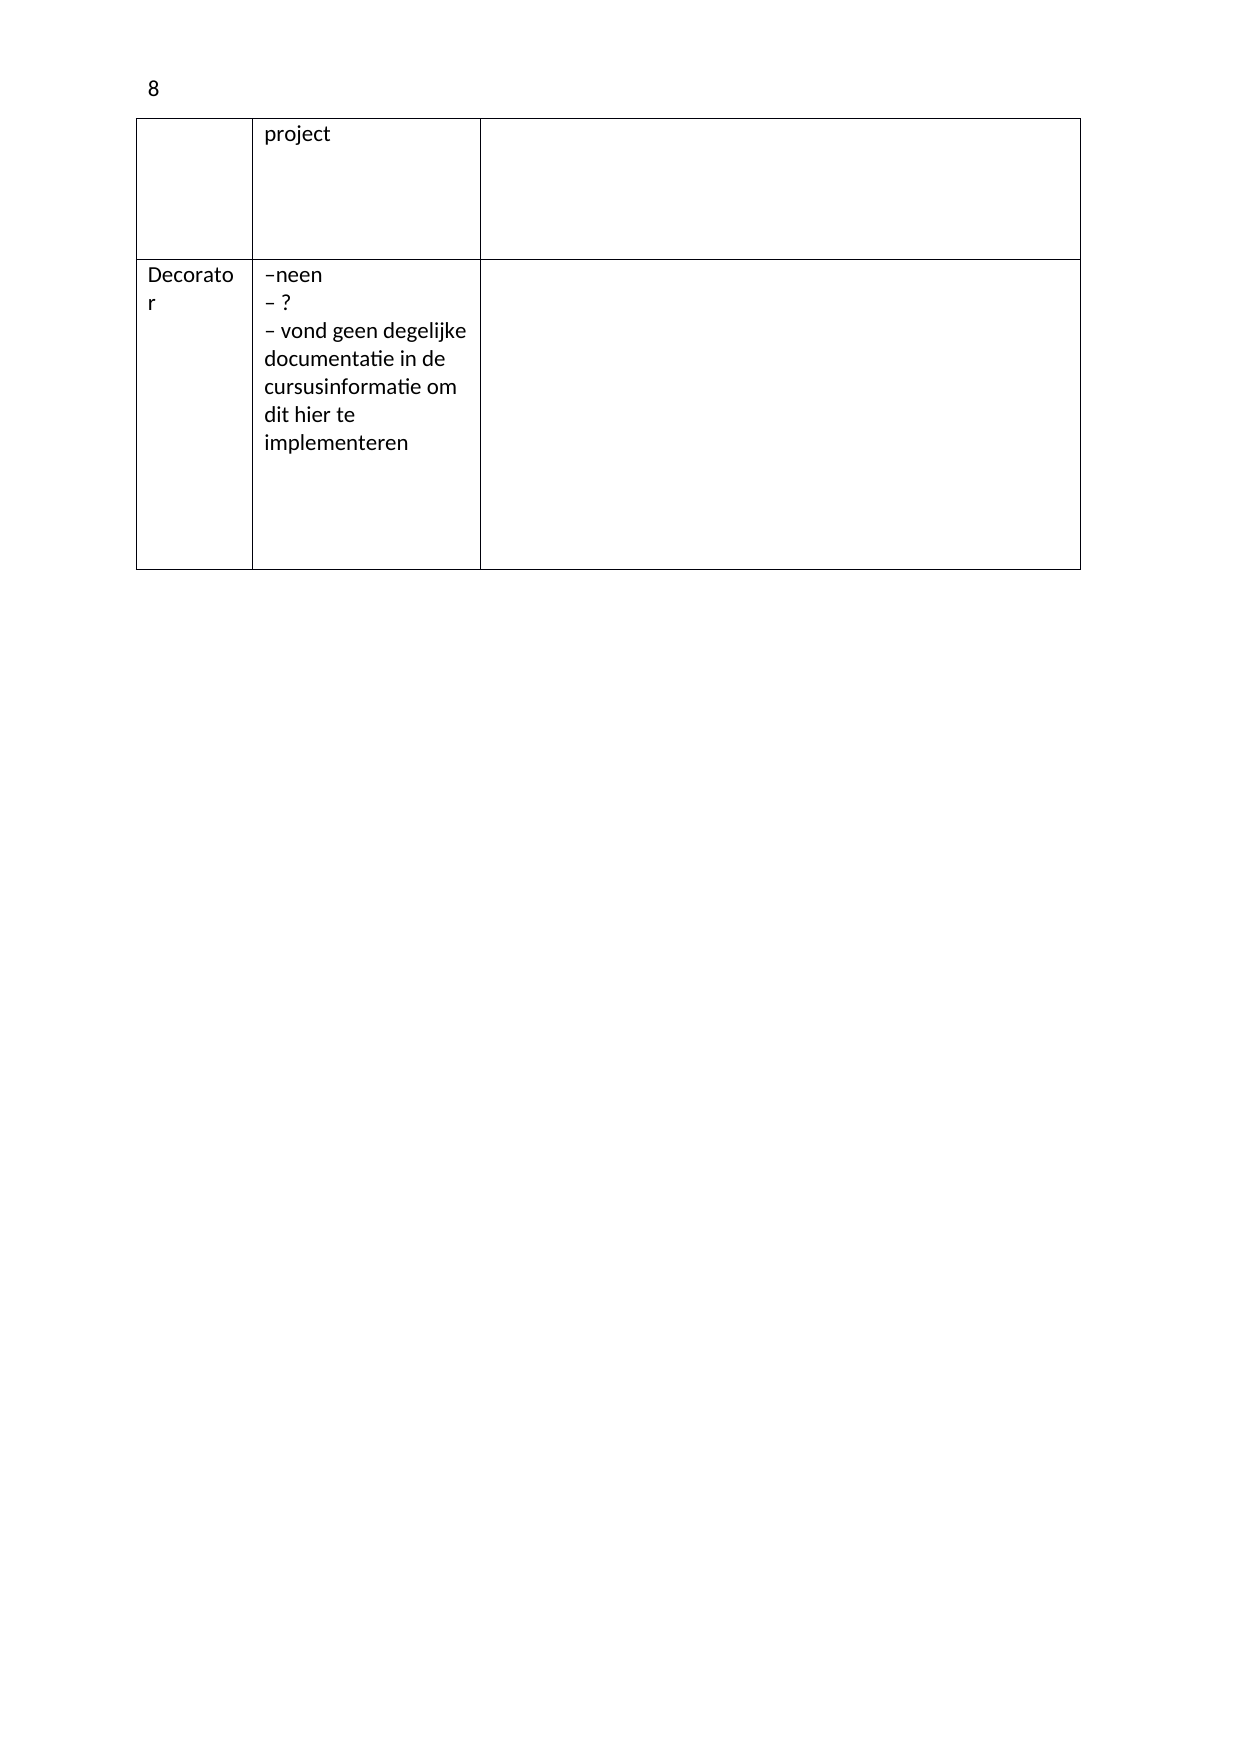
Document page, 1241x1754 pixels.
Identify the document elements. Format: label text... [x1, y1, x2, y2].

table_cell [481, 119, 1080, 259]
table_cell project [253, 119, 480, 259]
table_cell Decorator [137, 260, 252, 568]
table_cell [137, 119, 252, 259]
table_cell –neen – ? – vond geen degelijke documentatie in de cursusinformatie om dit hier te implementeren [253, 260, 480, 568]
table_cell [481, 260, 1080, 568]
